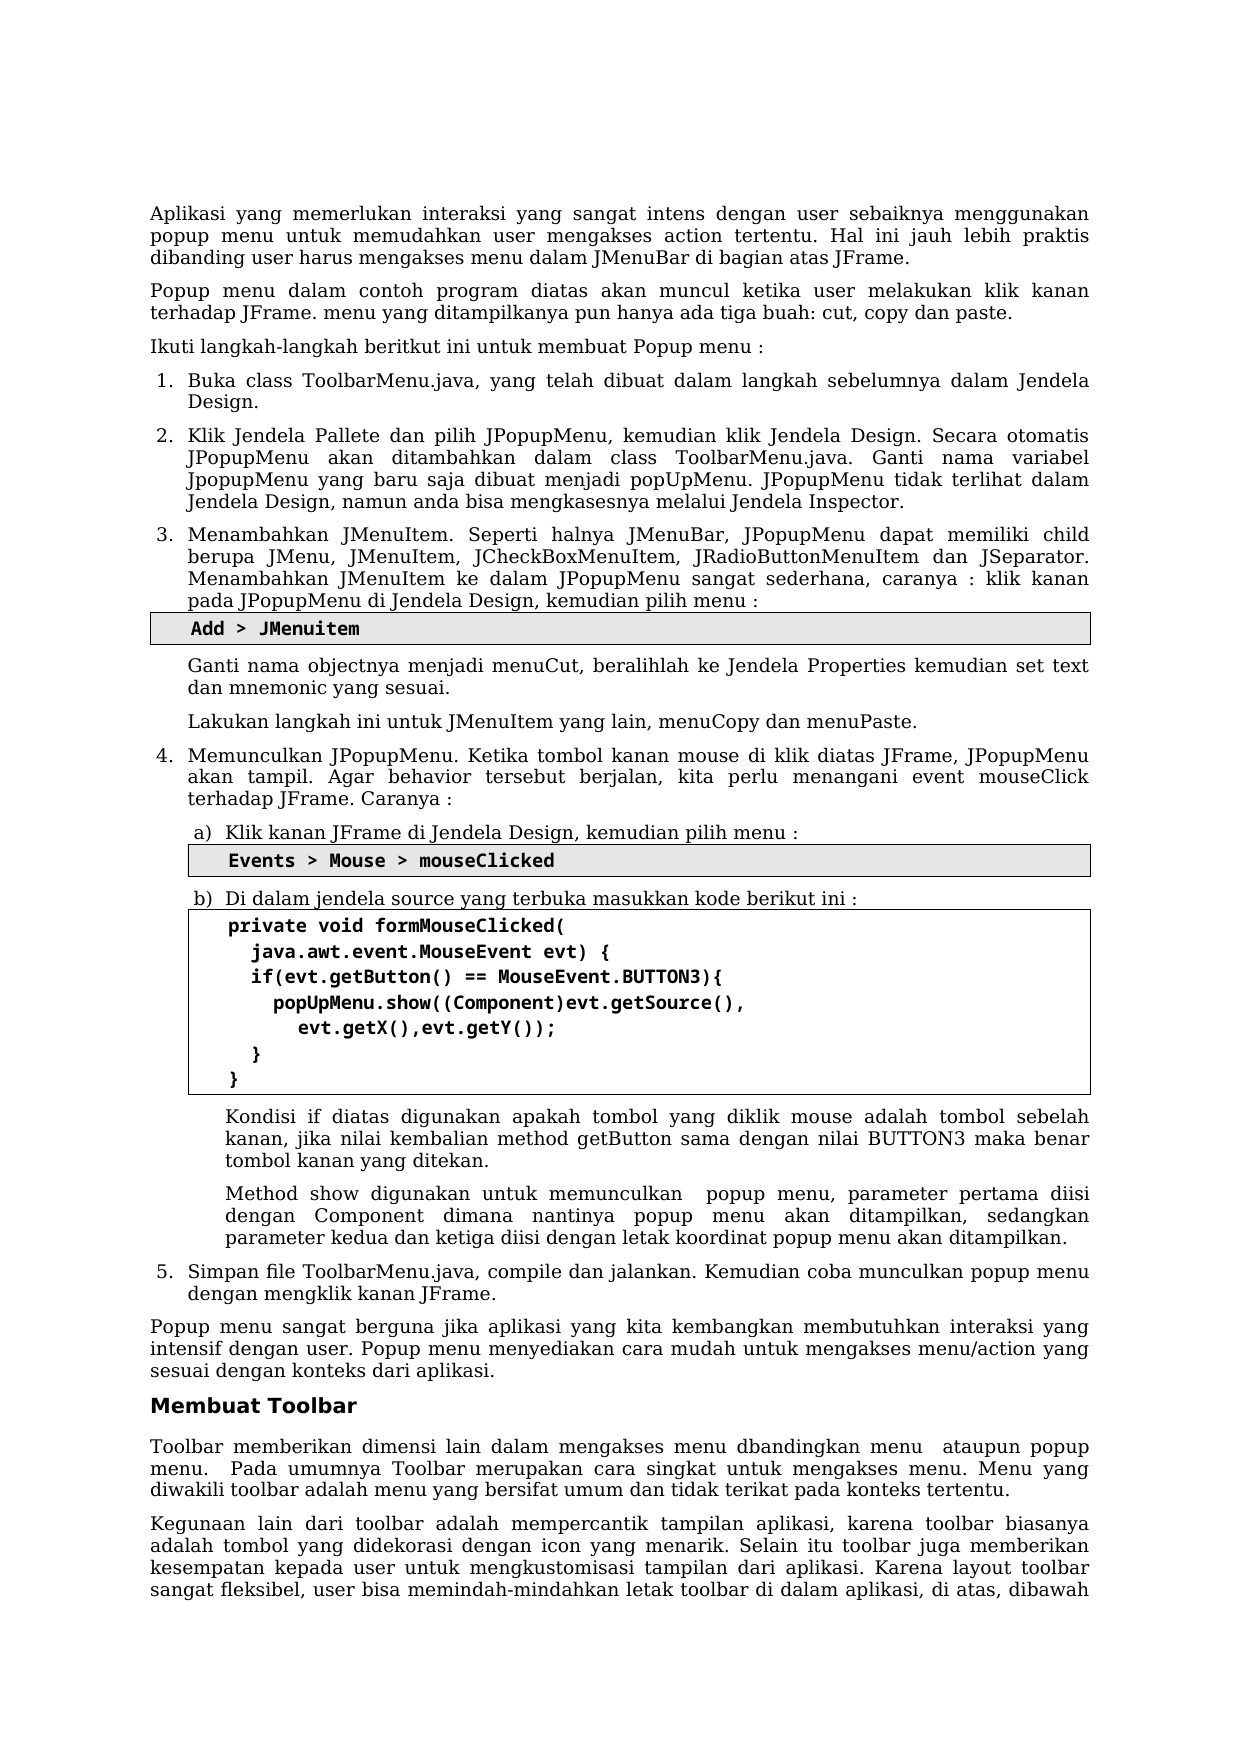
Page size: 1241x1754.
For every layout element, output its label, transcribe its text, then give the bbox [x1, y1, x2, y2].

text Toolbar memberikan dimensi lain dalam mengakses menu dbandingkan menu ataupun popup menu. Pada umumnya Toolbar merupakan cara singkat untuk mengakses menu. Menu yang diwakili toolbar adalah menu yang bersifat umum dan tidak terikat pada konteks tertentu. [150, 1436, 1091, 1501]
list if(evt.getButton() == MouseEvent.BUTTON3){ [189, 960, 1090, 986]
list java.awt.event.MouseEvent evt) { [189, 935, 1090, 960]
list popUpMenu.show((Component)evt.getSource(), evt.getX(),evt.getY()); [189, 986, 1090, 1037]
subtitle Membuat Toolbar [150, 1394, 1091, 1418]
list Simpan file ToolbarMenu.java, compile dan jalankan. Kemudian coba munculkan popup menu dengan mengklik kanan JFrame. [150, 1261, 1091, 1304]
list Ganti nama objectnya menjadi menuCut, beralihlah ke Jendela Properties kemudian set text dan mnemonic yang sesuai. [150, 656, 1091, 699]
list private void formMouseClicked( [189, 910, 1090, 935]
list Menambahkan JMenuItem. Seperti halnya JMenuBar, JPopupMenu dapat memiliki child berupa JMenu, JMenuItem, JCheckBoxMenuItem, JRadioButtonMenuItem dan JSeparator. Menambahkan JMenuItem ke dalam JPopupMenu sangat sederhana, caranya : klik kanan pada JPopupMenu di Jendela Design, kemudian pilih menu : [150, 524, 1091, 612]
list } [189, 1062, 1090, 1094]
text Kegunaan lain dari toolbar adalah mempercantik tampilan aplikasi, karena toolbar biasanya adalah tombol yang didekorasi dengan icon yang menarik. Selain itu toolbar juga memberikan kesempatan kepada user untuk mengkustomisasi tampilan dari aplikasi. Karena layout toolbar sangat fleksibel, user bisa memindah-mindahkan letak toolbar di dalam aplikasi, di atas, dibawah [150, 1513, 1091, 1601]
list Buka class ToolbarMenu.java, yang telah dibuat dalam langkah sebelumnya dalam Jendela Design. [150, 370, 1091, 413]
list Add > JMenuitem [151, 613, 1090, 644]
list Klik Jendela Pallete dan pilih JPopupMenu, kemudian klik Jendela Design. Secara otomatis JPopupMenu akan ditambahkan dalam class ToolbarMenu.java. Ganti nama variabel JpopupMenu yang baru saja dibuat menjadi popUpMenu. JPopupMenu tidak terlihat dalam Jendela Design, namun anda bisa mengkasesnya melalui Jendela Inspector. [150, 425, 1091, 513]
list Klik kanan JFrame di Jendela Design, kemudian pilih menu : [187, 822, 1091, 844]
text Ikuti langkah-langkah beritkut ini untuk membuat Popup menu : [150, 336, 1091, 358]
list Di dalam jendela source yang terbuka masukkan kode berikut ini : [187, 887, 1091, 909]
list } [189, 1037, 1090, 1062]
list Kondisi if diatas digunakan apakah tombol yang diklik mouse adalah tombol sebelah kanan, jika nilai kembalian method getButton sama dengan nilai BUTTON3 maka benar tombol kanan yang ditekan. [187, 1106, 1091, 1172]
list Method show digunakan untuk memunculkan popup menu, parameter pertama diisi dengan Component dimana nantinya popup menu akan ditampilkan, sedangkan parameter kedua dan ketiga diisi dengan letak koordinat popup menu akan ditampilkan. [187, 1183, 1091, 1249]
list Lakukan langkah ini untuk JMenuItem yang lain, menuCopy dan menuPaste. [150, 711, 1091, 733]
list Events > Mouse > mouseClicked [189, 845, 1090, 876]
text Popup menu dalam contoh program diatas akan muncul ketika user melakukan klik kanan terhadap JFrame. menu yang ditampilkanya pun hanya ada tiga buah: cut, copy dan paste. [150, 281, 1091, 324]
list Memunculkan JPopupMenu. Ketika tombol kanan mouse di klik diatas JFrame, JPopupMenu akan tampil. Agar behavior tersebut berjalan, kita perlu menangani event mouseClick terhadap JFrame. Caranya : [150, 745, 1091, 810]
text Popup menu sangat berguna jika aplikasi yang kita kembangkan membutuhkan interaksi yang intensif dengan user. Popup menu menyediakan cara mudah untuk mengakses menu/action yang sesuai dengan konteks dari aplikasi. [150, 1316, 1091, 1382]
text Aplikasi yang memerlukan interaksi yang sangat intens dengan user sebaiknya menggunakan popup menu untuk memudahkan user mengakses action tertentu. Hal ini jauh lebih praktis dibanding user harus mengakses menu dalam JMenuBar di bagian atas JFrame. [150, 203, 1091, 269]
